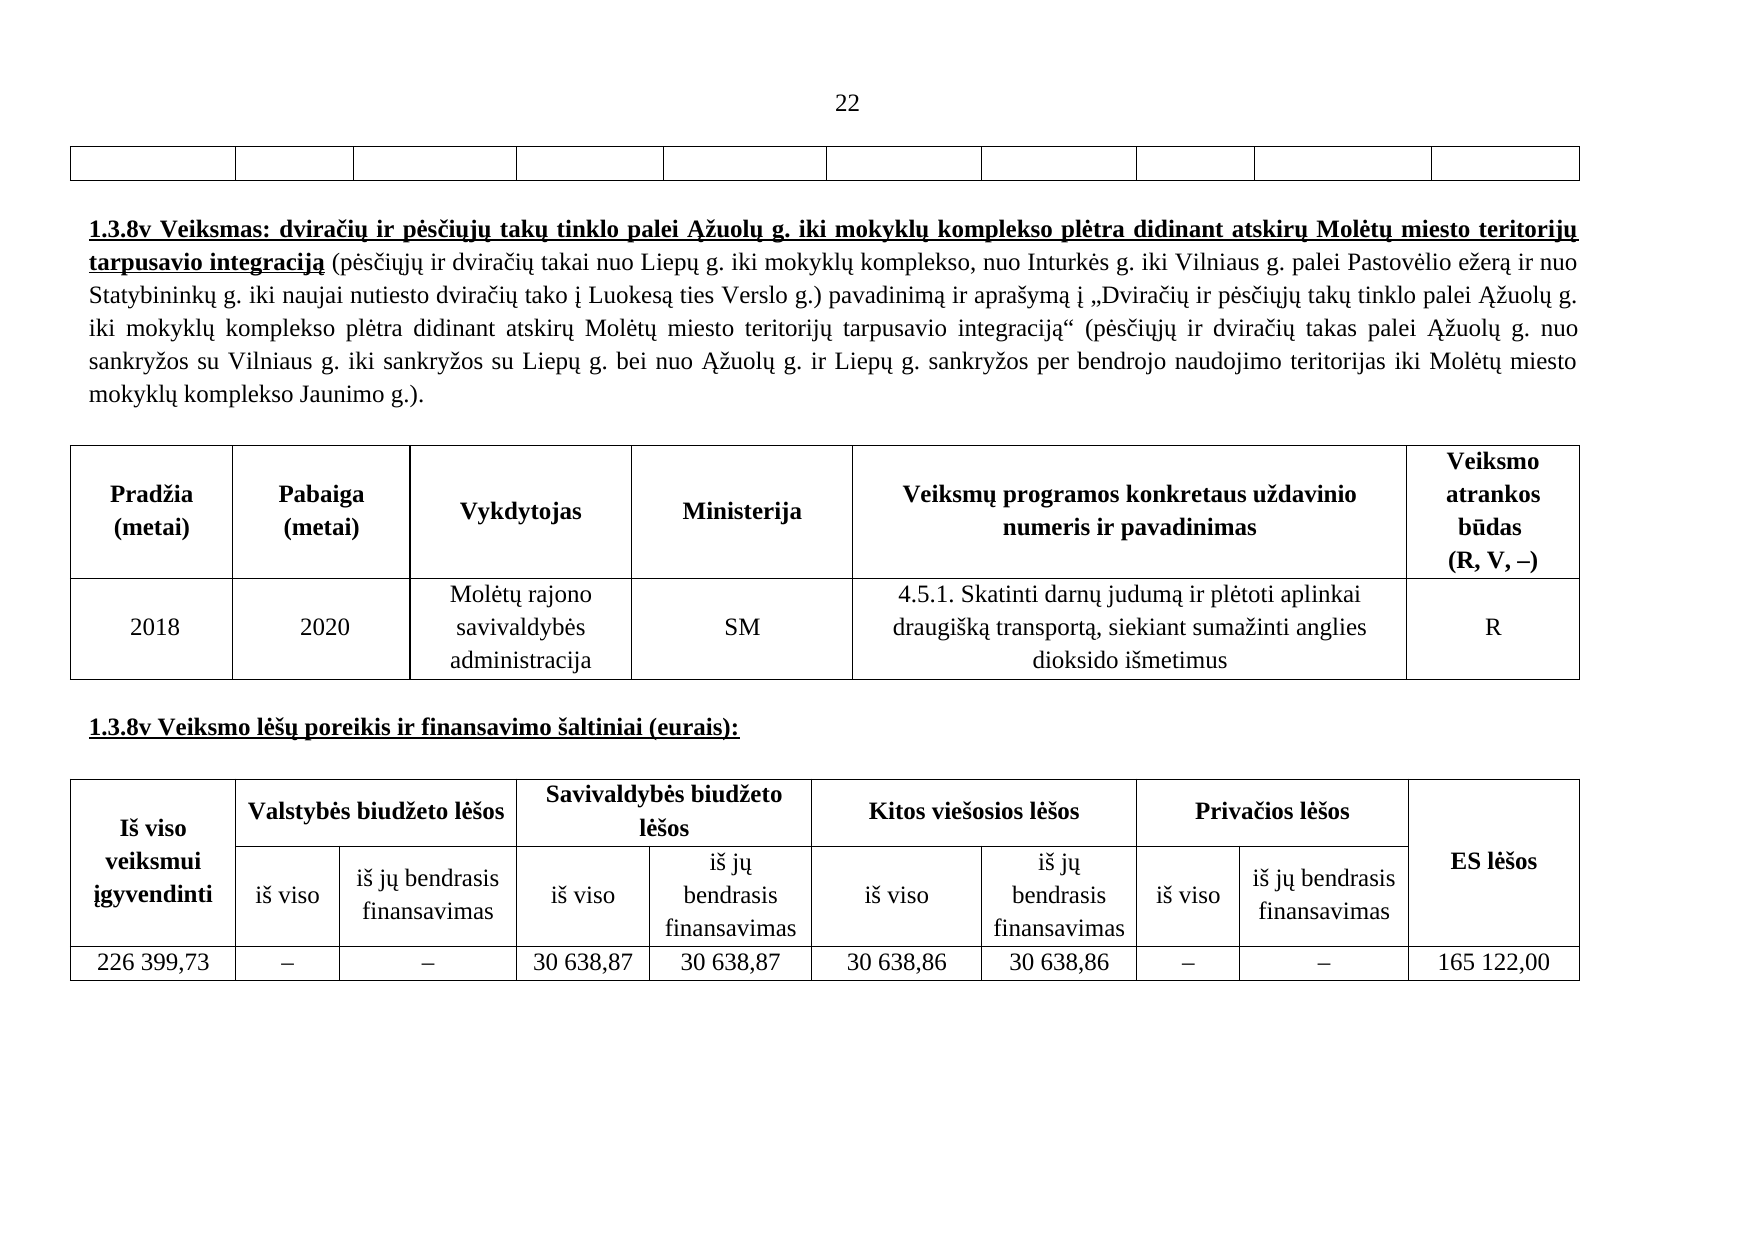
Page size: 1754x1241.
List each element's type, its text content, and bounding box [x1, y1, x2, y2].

table_cell iš viso [236, 847, 339, 946]
table_cell [1255, 147, 1431, 180]
table_cell iš jų bendrasis finansavimas [340, 847, 516, 946]
table_cell iš jų bendrasis finansavimas [982, 847, 1136, 946]
table_cell [517, 147, 663, 180]
table_cell [664, 147, 826, 180]
text 1.3.8v Veiksmas: dviračių ir pėsčiųjų takų tinklo palei Ąžuolų g. iki mokyklų komplekso plėtra didinant atskirų Molėtų miesto teritorijų tarpusavio integraciją (pėsčiųjų ir dviračių takai nuo Liepų g. iki mokyklų komplekso, nuo Inturkės g. iki Vilniaus g. palei Pastovėlio ežerą ir nuo Statybininkų g. iki naujai nutiesto dviračių tako į Luokesą ties Verslo g.) pavadinimą ir aprašymą į „Dviračių ir pėsčiųjų takų tinklo palei Ąžuolų g. iki mokyklų komplekso plėtra didinant atskirų Molėtų miesto teritorijų tarpusavio integraciją“ (pėsčiųjų ir dviračių takas palei Ąžuolų g. nuo sankryžos su Vilniaus g. iki sankryžos su Liepų g. bei nuo Ąžuolų g. ir Liepų g. sankryžos per bendrojo naudojimo teritorijas iki Molėtų miesto mokyklų komplekso Jaunimo g.). [89, 214, 1580, 408]
table_header Pradžia (metai) [71, 446, 232, 578]
table_cell [1137, 147, 1254, 180]
table_cell – [1137, 947, 1239, 980]
table_header Vykdytojas [411, 446, 631, 578]
table_cell R [1407, 579, 1579, 678]
table_cell iš jų bendrasis finansavimas [1240, 847, 1408, 946]
table_cell – [236, 947, 339, 980]
table_cell – [340, 947, 516, 980]
table_cell [827, 147, 981, 180]
table_cell [982, 147, 1136, 180]
table_header Ministerija [632, 446, 852, 578]
table_cell 30 638,86 [982, 947, 1136, 980]
text 1.3.8v Veiksmo lėšų poreikis ir finansavimo šaltiniai (eurais): [59, 712, 1636, 741]
table_cell iš viso [517, 847, 649, 946]
table_cell 30 638,87 [650, 947, 811, 980]
table_cell – [1240, 947, 1408, 980]
table_cell [236, 147, 353, 180]
table_cell 2018 [71, 579, 232, 678]
table_header Veiksmo atrankos būdas (R, V, –) [1407, 446, 1579, 578]
table_header Veiksmų programos konkretaus uždavinio numeris ir pavadinimas [853, 446, 1406, 578]
table_header Privačios lėšos [1137, 780, 1408, 846]
table_cell SM [632, 579, 852, 678]
table_header ES lėšos [1409, 780, 1579, 946]
table_cell iš viso [812, 847, 981, 946]
table_cell 226 399,73 [71, 947, 235, 980]
table_cell [71, 147, 235, 180]
table_cell 4.5.1. Skatinti darnų judumą ir plėtoti aplinkai draugišką transportą, siekiant sumažinti anglies dioksido išmetimus [853, 579, 1406, 678]
table_cell 165 122,00 [1409, 947, 1579, 980]
table_cell 30 638,86 [812, 947, 981, 980]
table_header Kitos viešosios lėšos [812, 780, 1136, 846]
table_cell 30 638,87 [517, 947, 649, 980]
table_cell [354, 147, 516, 180]
table_header Iš viso veiksmui įgyvendinti [71, 780, 235, 946]
table_cell [1432, 147, 1579, 180]
table_header Valstybės biudžeto lėšos [236, 780, 516, 846]
table_cell iš jų bendrasis finansavimas [650, 847, 811, 946]
table_cell 2020 [233, 579, 409, 678]
table_header Pabaiga (metai) [233, 446, 409, 578]
table_cell iš viso [1137, 847, 1239, 946]
table_header Savivaldybės biudžeto lėšos [517, 780, 811, 846]
table_cell Molėtų rajono savivaldybės administracija [411, 579, 631, 678]
